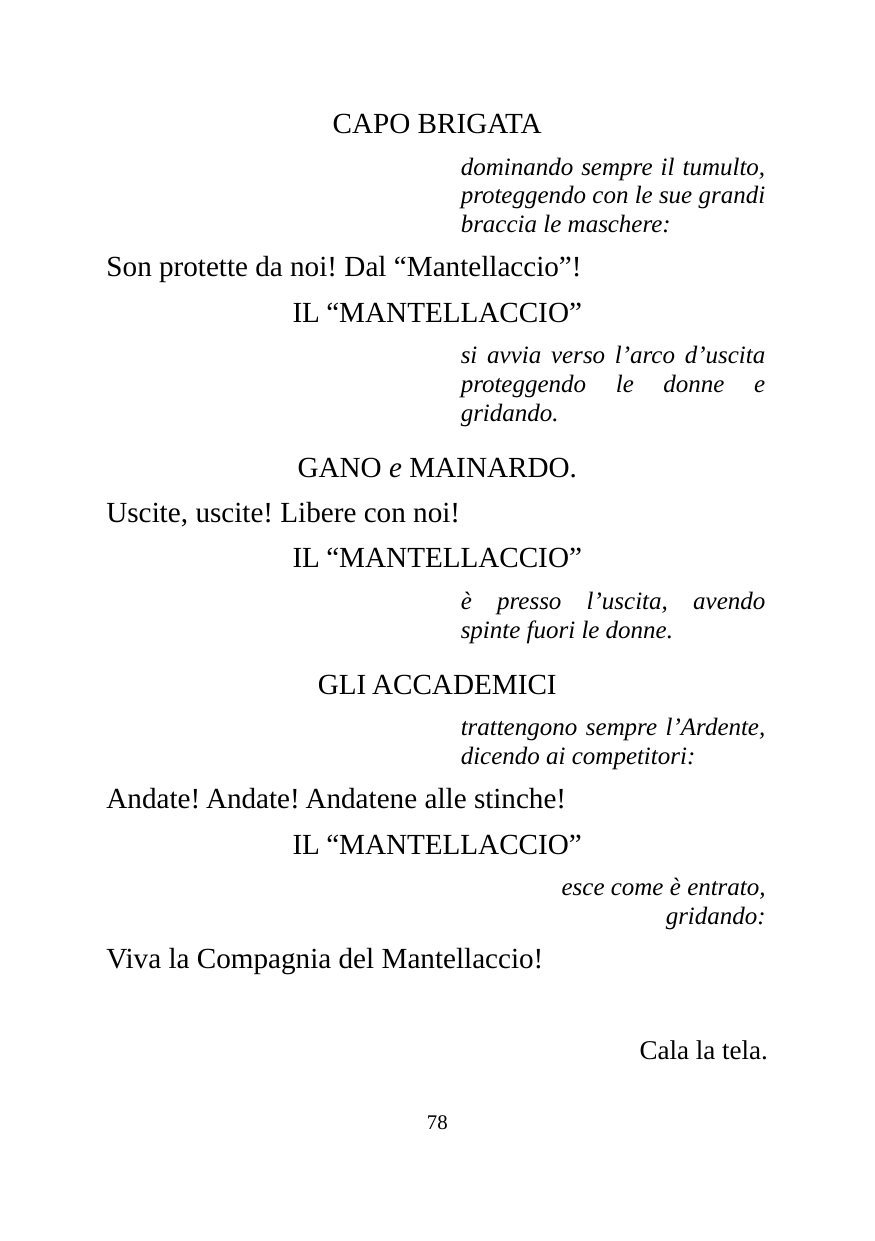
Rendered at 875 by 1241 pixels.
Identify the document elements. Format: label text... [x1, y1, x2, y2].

text si avvia verso l’arco d’uscita proteggendo le donne e gridando. [461, 340, 768, 426]
text esce come è entrato, gridando: [461, 872, 768, 930]
text Son protette da noi! Dal “Mantellaccio”! [106, 249, 768, 283]
text è presso l’uscita, avendo spinte fuori le donne. [461, 586, 768, 643]
text Andate! Andate! Andatene alle stinche! [106, 782, 768, 815]
text GLI ACCADEMICI [106, 667, 768, 701]
text GANO e MAINARDO. [106, 450, 768, 483]
text trattengono sempre l’Ardente, dicendo ai competitori: [461, 712, 768, 770]
text CAPO BRIGATA [106, 106, 768, 140]
text IL “MANTELLACCIO” [106, 295, 768, 328]
text Cala la tela. [106, 1034, 768, 1065]
text Uscite, uscite! Libere con noi! [106, 495, 768, 529]
text IL “MANTELLACCIO” [106, 827, 768, 860]
text Viva la Compagnia del Mantellaccio! [106, 941, 768, 975]
text IL “MANTELLACCIO” [106, 541, 768, 574]
text dominando sempre il tumulto, proteggendo con le sue grandi braccia le maschere: [461, 152, 768, 238]
